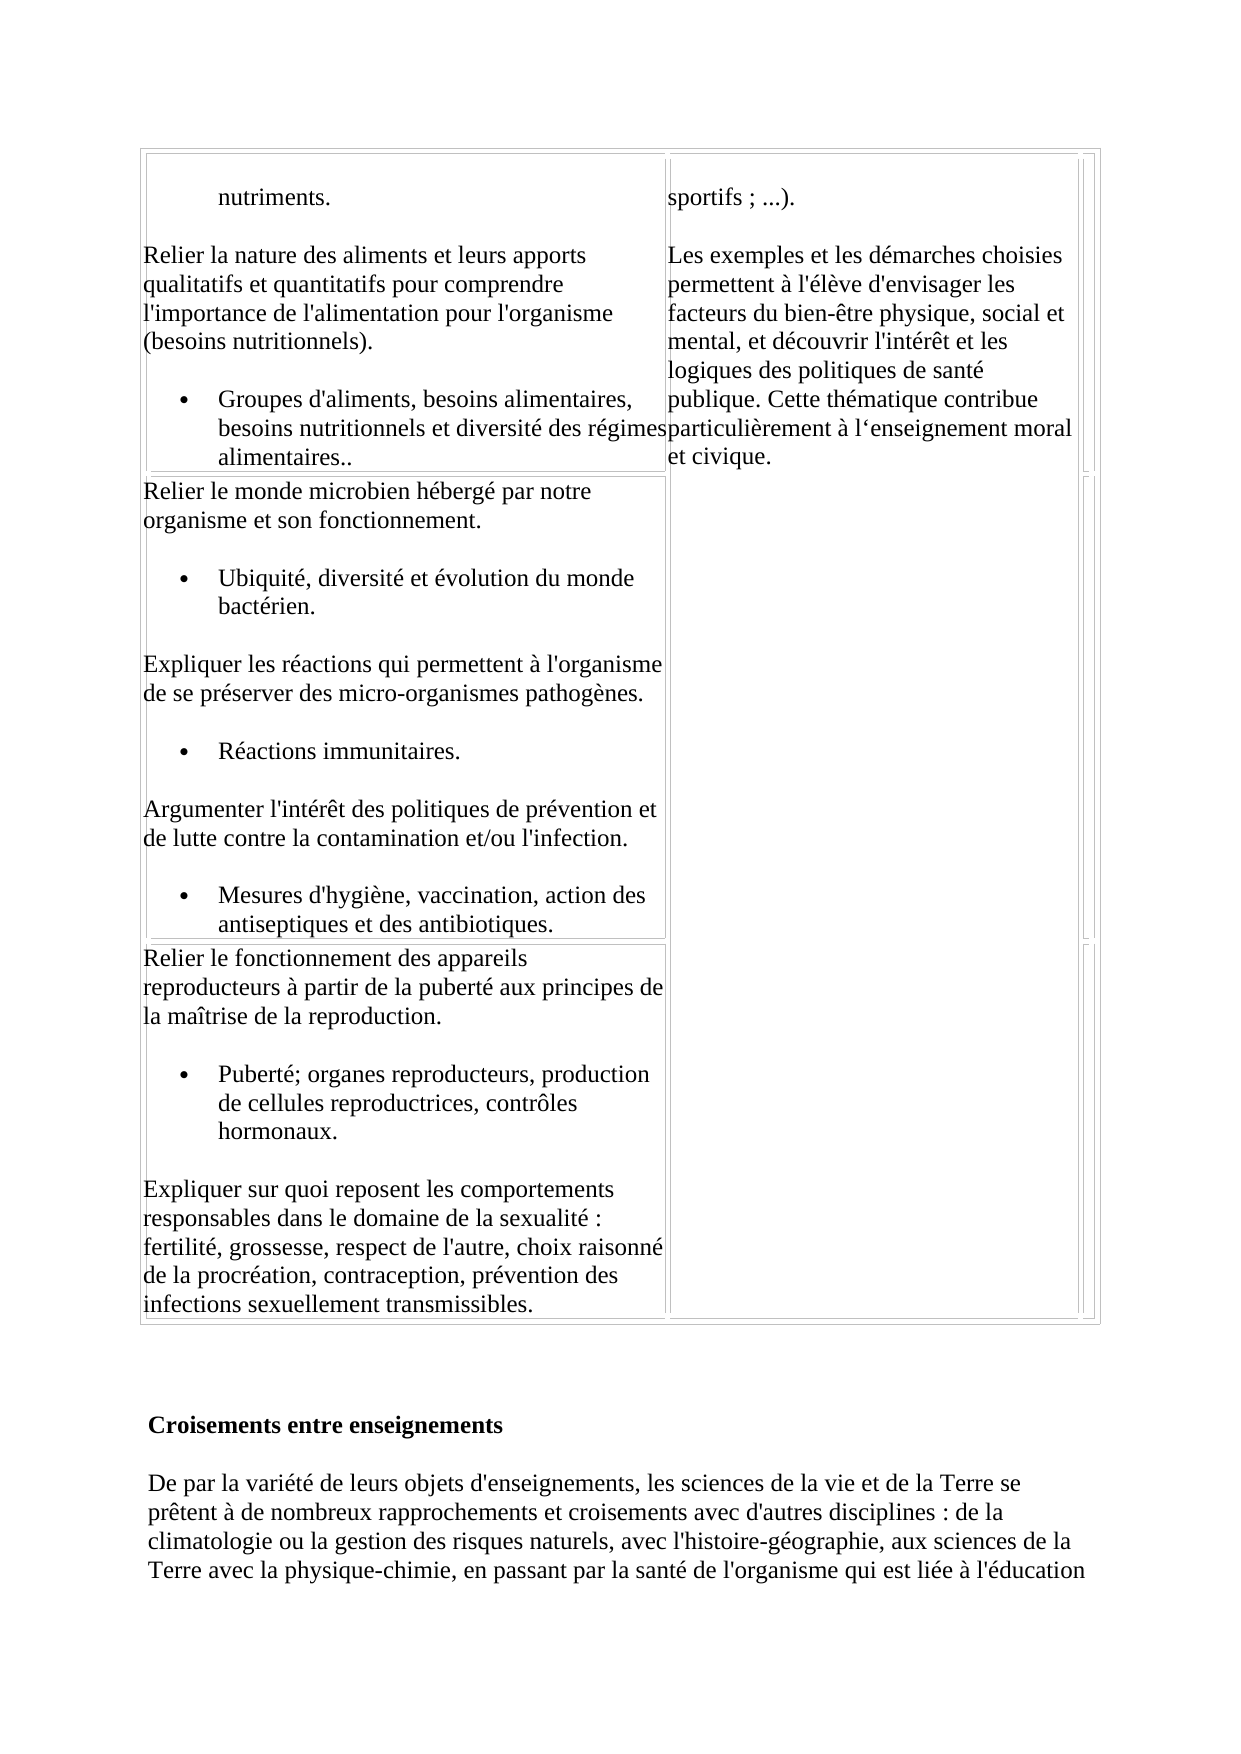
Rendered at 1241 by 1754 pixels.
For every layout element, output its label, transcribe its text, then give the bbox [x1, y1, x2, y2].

table_cell nutriments. Relier la nature des aliments et leurs apports qualitatifs et quantitatifs pour comprendre l'importance de l'alimentation pour l'organisme (besoins nutritionnels). Groupes d'aliments, besoins alimentaires, besoins nutritionnels et diversité des régimes alimentaires.. [143, 149, 667, 471]
table_cell [1080, 471, 1097, 938]
table_cell [1080, 938, 1097, 1318]
table_cell sportifs ; ...). Les exemples et les démarches choisies permettent à l'élève d'envisager les facteurs du bien-être physique, social et mental, et découvrir l'intérêt et les logiques des politiques de santé publique. Cette thématique contribue particulièrement à l‘enseignement moral et civique. [668, 149, 1080, 1318]
text Croisements entre enseignements [148, 1411, 1093, 1439]
table_cell Relier le monde microbien hébergé par notre organisme et son fonctionnement. Ubiquité, diversité et évolution du monde bactérien. Expliquer les réactions qui permettent à l'organisme de se préserver des micro-organismes pathogènes. Réactions immunitaires. Argumenter l'intérêt des politiques de prévention et de lutte contre la contamination et/ou l'infection. Mesures d'hygiène, vaccination, action des antiseptiques et des antibiotiques. [143, 471, 667, 938]
table_cell Relier le fonctionnement des appareils reproducteurs à partir de la puberté aux principes de la maîtrise de la reproduction. Puberté; organes reproducteurs, production de cellules reproductrices, contrôles hormonaux. Expliquer sur quoi reposent les comportements responsables dans le domaine de la sexualité : fertilité, grossesse, respect de l'autre, choix raisonné de la procréation, contraception, prévention des infections sexuellement transmissibles. [143, 938, 667, 1318]
text De par la variété de leurs objets d'enseignements, les sciences de la vie et de la Terre se prêtent à de nombreux rapprochements et croisements avec d'autres disciplines : de la climatologie ou la gestion des risques naturels, avec l'histoire-géographie, aux sciences de la Terre avec la physique-chimie, en passant par la santé de l'organisme qui est liée à l'éducation [148, 1468, 1093, 1583]
table_cell [1080, 149, 1097, 471]
